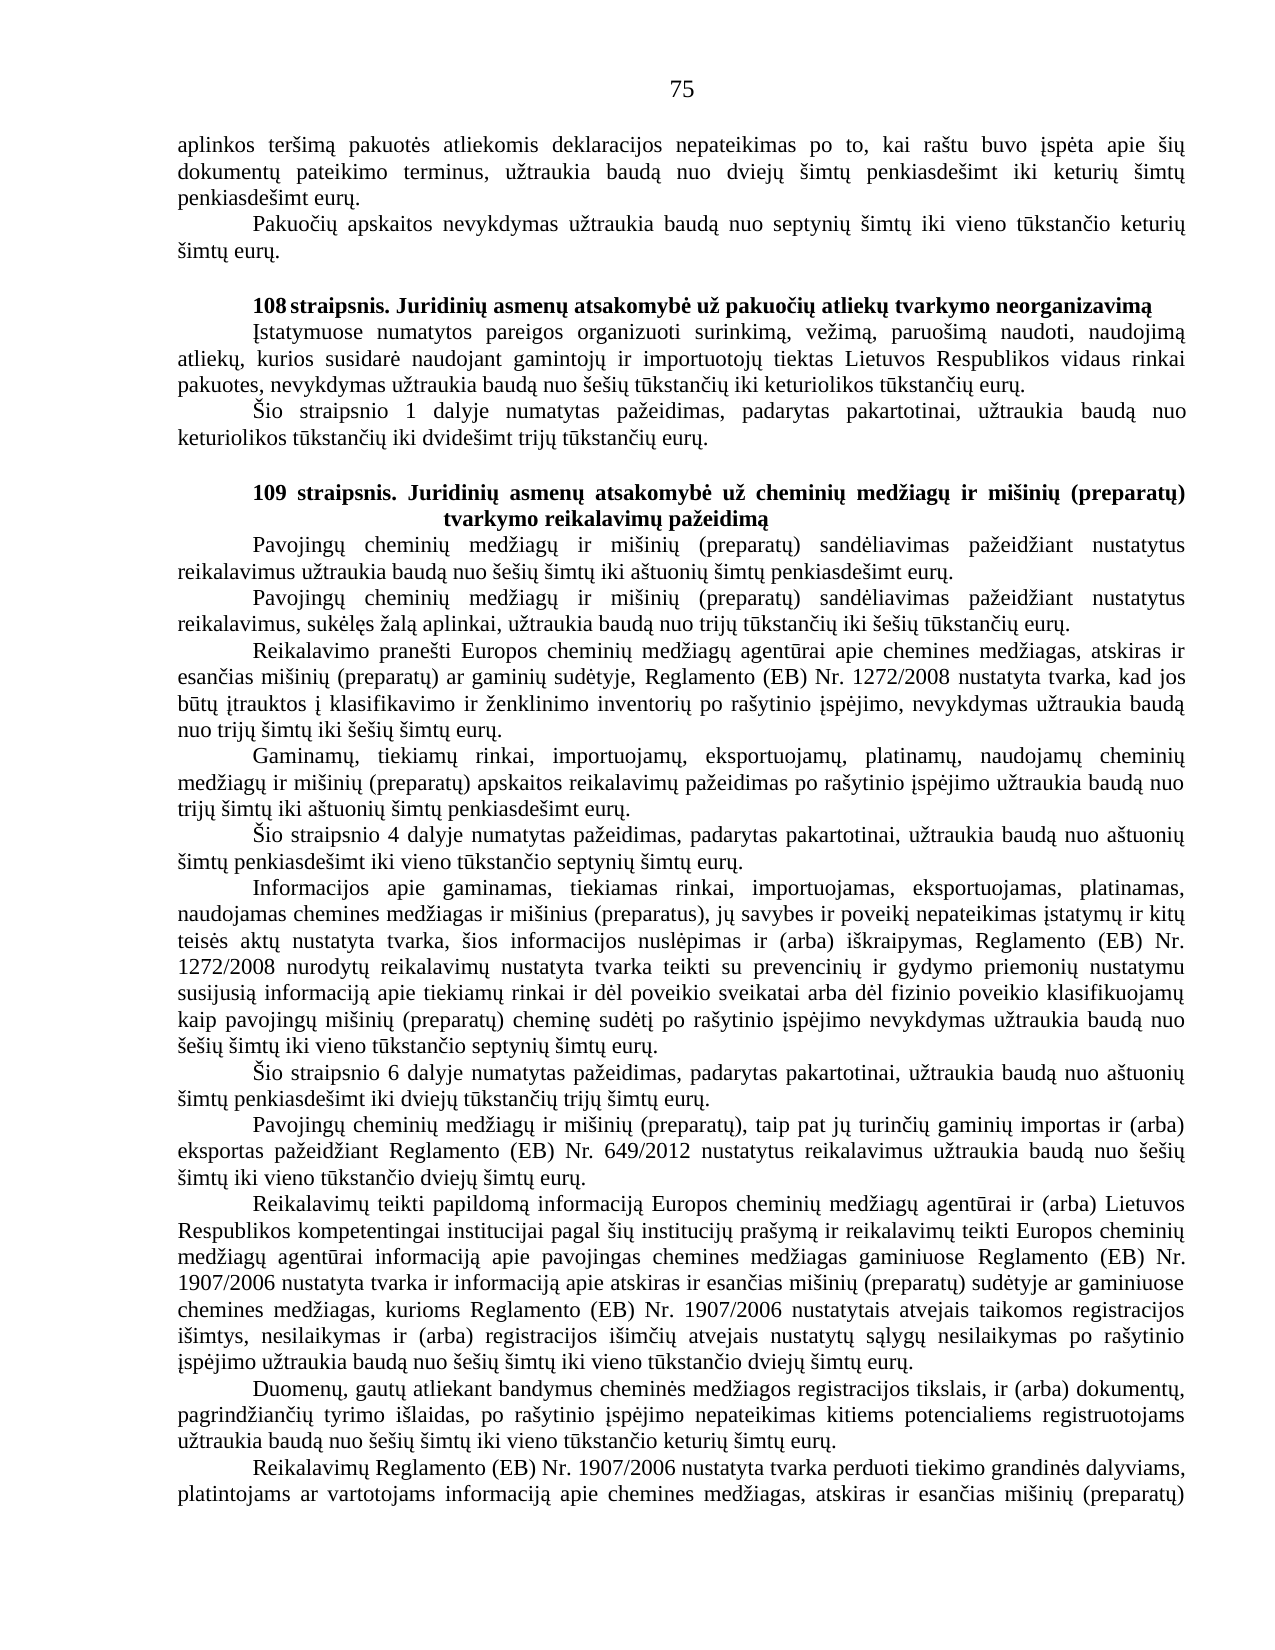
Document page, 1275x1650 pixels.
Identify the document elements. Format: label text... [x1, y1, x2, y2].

text Gaminamų, tiekiamų rinkai, importuojamų, eksportuojamų, platinamų, naudojamų cheminių medžiagų ir mišinių (preparatų) apskaitos reikalavimų pažeidimas po rašytinio įspėjimo užtraukia baudą nuo trijų šimtų iki aštuonių šimtų penkiasdešimt eurų. [177, 742, 1186, 821]
text Informacijos apie gaminamas, tiekiamas rinkai, importuojamas, eksportuojamas, platinamas, naudojamas chemines medžiagas ir mišinius (preparatus), jų savybes ir poveikį nepateikimas įstatymų ir kitų teisės aktų nustatyta tvarka, šios informacijos nuslėpimas ir (arba) iškraipymas, Reglamento (EB) Nr. 1272/2008 nurodytų reikalavimų nustatyta tvarka teikti su prevencinių ir gydymo priemonių nustatymu susijusią informaciją apie tiekiamų rinkai ir dėl poveikio sveikatai arba dėl fizinio poveikio klasifikuojamų kaip pavojingų mišinių (preparatų) cheminę sudėtį po rašytinio įspėjimo nevykdymas užtraukia baudą nuo šešių šimtų iki vieno tūkstančio septynių šimtų eurų. [177, 874, 1186, 1058]
text Įstatymuose numatytos pareigos organizuoti surinkimą, vežimą, paruošimą naudoti, naudojimą atliekų, kurios susidarė naudojant gamintojų ir importuotojų tiektas Lietuvos Respublikos vidaus rinkai pakuotes, nevykdymas užtraukia baudą nuo šešių tūkstančių iki keturiolikos tūkstančių eurų. [177, 318, 1186, 397]
text Reikalavimų Reglamento (EB) Nr. 1907/2006 nustatyta tvarka perduoti tiekimo grandinės dalyviams, platintojams ar vartotojams informaciją apie chemines medžiagas, atskiras ir esančias mišinių (preparatų) [177, 1454, 1186, 1507]
text Pavojingų cheminių medžiagų ir mišinių (preparatų) sandėliavimas pažeidžiant nustatytus reikalavimus, sukėlęs žalą aplinkai, užtraukia baudą nuo trijų tūkstančių iki šešių tūkstančių eurų. [177, 584, 1186, 637]
text 109 straipsnis. Juridinių asmenų atsakomybė už cheminių medžiagų ir mišinių (preparatų) tvarkymo reikalavimų pažeidimą [252, 479, 1186, 531]
text Šio straipsnio 1 dalyje numatytas pažeidimas, padarytas pakartotinai, užtraukia baudą nuo keturiolikos tūkstančių iki dvidešimt trijų tūkstančių eurų. [177, 397, 1186, 450]
text Duomenų, gautų atliekant bandymus cheminės medžiagos registracijos tikslais, ir (arba) dokumentų, pagrindžiančių tyrimo išlaidas, po rašytinio įspėjimo nepateikimas kitiems potencialiems registruotojams užtraukia baudą nuo šešių šimtų iki vieno tūkstančio keturių šimtų eurų. [177, 1375, 1186, 1454]
text Pavojingų cheminių medžiagų ir mišinių (preparatų), taip pat jų turinčių gaminių importas ir (arba) eksportas pažeidžiant Reglamento (EB) Nr. 649/2012 nustatytus reikalavimus užtraukia baudą nuo šešių šimtų iki vieno tūkstančio dviejų šimtų eurų. [177, 1111, 1186, 1190]
text 108 straipsnis. Juridinių asmenų atsakomybė už pakuočių atliekų tvarkymo neorganizavimą [252, 292, 1186, 318]
text Pavojingų cheminių medžiagų ir mišinių (preparatų) sandėliavimas pažeidžiant nustatytus reikalavimus užtraukia baudą nuo šešių šimtų iki aštuonių šimtų penkiasdešimt eurų. [177, 531, 1186, 584]
text Pakuočių apskaitos nevykdymas užtraukia baudą nuo septynių šimtų iki vieno tūkstančio keturių šimtų eurų. [177, 210, 1186, 263]
text Reikalavimų teikti papildomą informaciją Europos cheminių medžiagų agentūrai ir (arba) Lietuvos Respublikos kompetentingai institucijai pagal šių institucijų prašymą ir reikalavimų teikti Europos cheminių medžiagų agentūrai informaciją apie pavojingas chemines medžiagas gaminiuose Reglamento (EB) Nr. 1907/2006 nustatyta tvarka ir informaciją apie atskiras ir esančias mišinių (preparatų) sudėtyje ar gaminiuose chemines medžiagas, kurioms Reglamento (EB) Nr. 1907/2006 nustatytais atvejais taikomos registracijos išimtys, nesilaikymas ir (arba) registracijos išimčių atvejais nustatytų sąlygų nesilaikymas po rašytinio įspėjimo užtraukia baudą nuo šešių šimtų iki vieno tūkstančio dviejų šimtų eurų. [177, 1190, 1186, 1375]
text aplinkos teršimą pakuotės atliekomis deklaracijos nepateikimas po to, kai raštu buvo įspėta apie šių dokumentų pateikimo terminus, užtraukia baudą nuo dviejų šimtų penkiasdešimt iki keturių šimtų penkiasdešimt eurų. [177, 131, 1186, 210]
text Šio straipsnio 6 dalyje numatytas pažeidimas, padarytas pakartotinai, užtraukia baudą nuo aštuonių šimtų penkiasdešimt iki dviejų tūkstančių trijų šimtų eurų. [177, 1058, 1186, 1111]
text Reikalavimo pranešti Europos cheminių medžiagų agentūrai apie chemines medžiagas, atskiras ir esančias mišinių (preparatų) ar gaminių sudėtyje, Reglamento (EB) Nr. 1272/2008 nustatyta tvarka, kad jos būtų įtrauktos į klasifikavimo ir ženklinimo inventorių po rašytinio įspėjimo, nevykdymas užtraukia baudą nuo trijų šimtų iki šešių šimtų eurų. [177, 637, 1186, 742]
text Šio straipsnio 4 dalyje numatytas pažeidimas, padarytas pakartotinai, užtraukia baudą nuo aštuonių šimtų penkiasdešimt iki vieno tūkstančio septynių šimtų eurų. [177, 821, 1186, 874]
